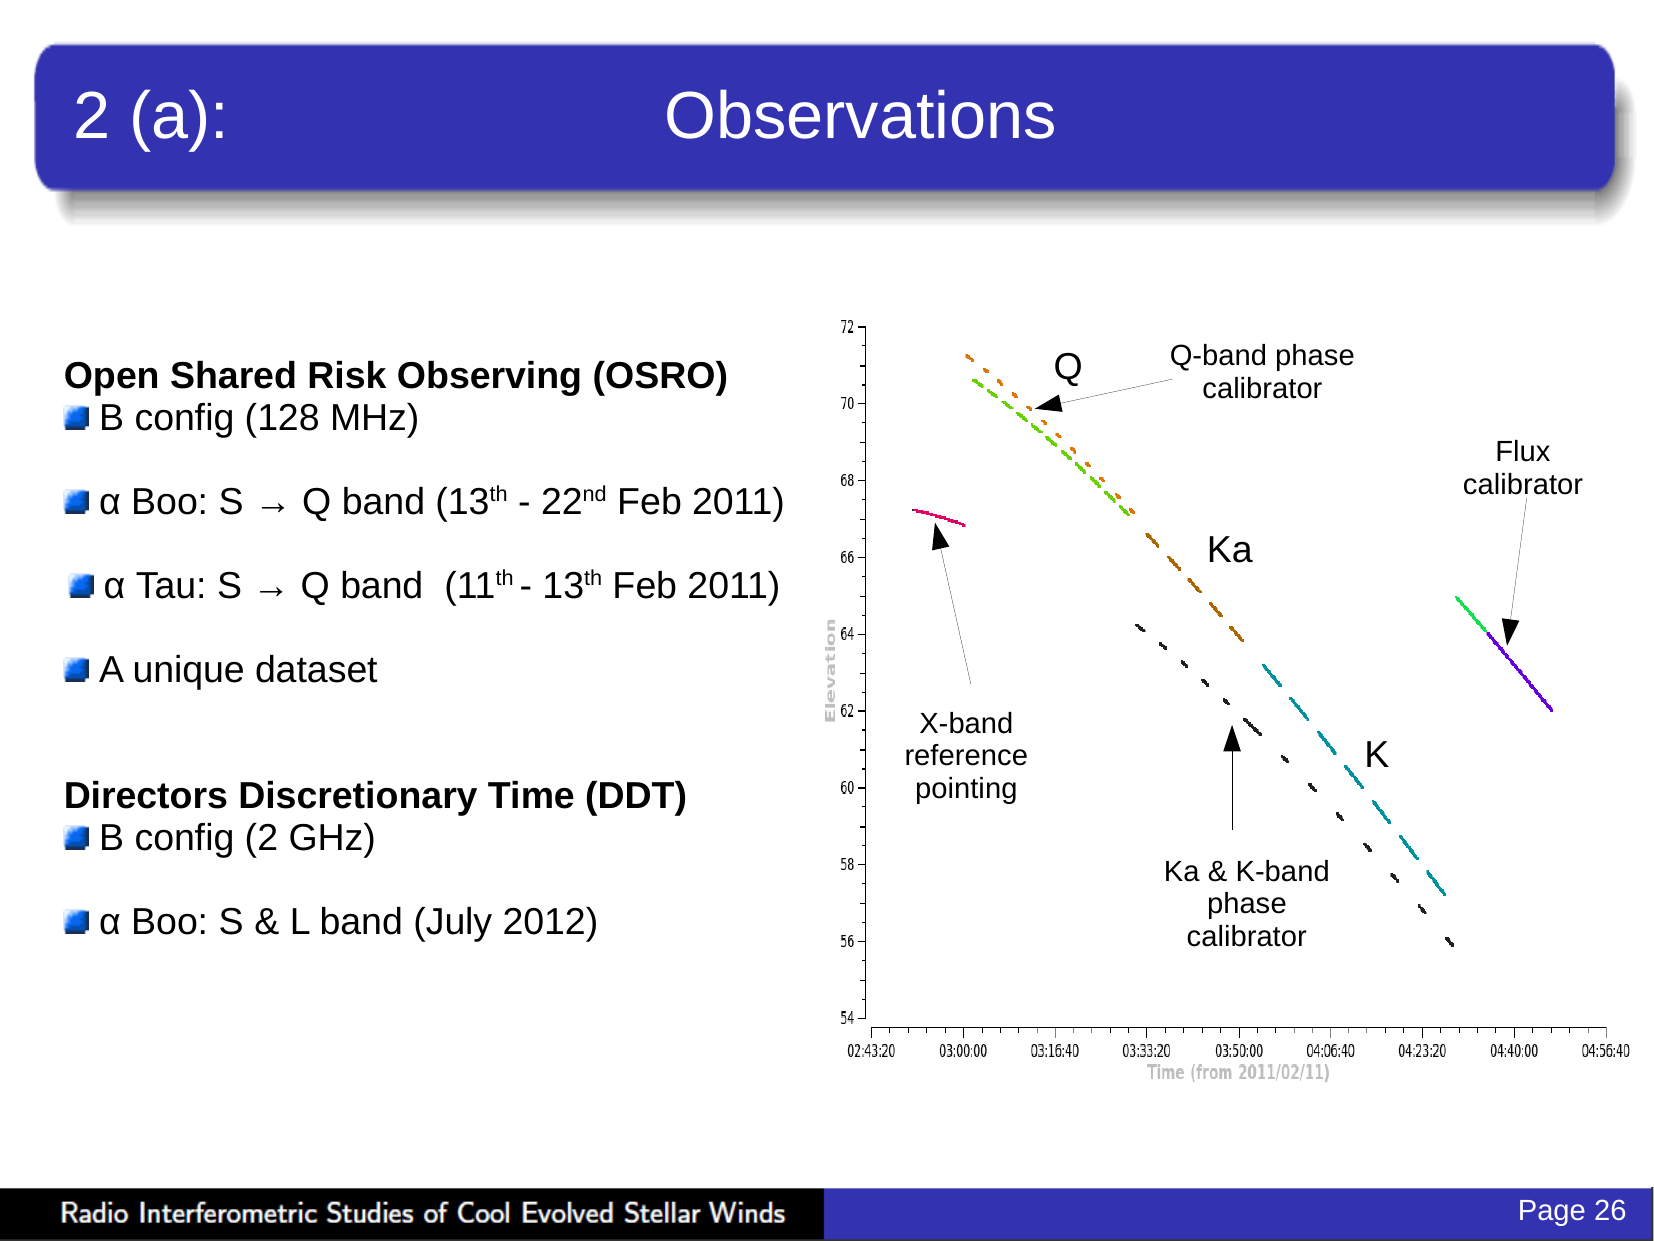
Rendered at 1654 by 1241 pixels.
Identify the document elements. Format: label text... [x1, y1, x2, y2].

text_box Ka [1192, 521, 1279, 653]
picture [0, 1187, 1654, 1241]
text_box 2 (a): Observations [59, 70, 1595, 189]
text_box K [1349, 725, 1429, 783]
text_box Q [1038, 337, 1078, 406]
picture [23, 29, 1648, 237]
text_box Page 26 [814, 1187, 1642, 1235]
text_box Flux calibrator [1444, 427, 1602, 648]
text_box Q-band phase calibrator [1139, 331, 1386, 413]
text_box Ka & K-band phase calibrator [1148, 847, 1345, 971]
text_box X-band reference pointing [877, 699, 1056, 813]
text_box Q [1038, 400, 1078, 413]
text_box Open Shared Risk Observing (OSRO) B config (128 MHz) α Boo: S → Q band (13th - 22nd Feb 2011) α Tau: S → Q band (11th - 13th Feb 2011) A unique dataset Directors Discretionary Time (DDT) B config (2 GHz) α Boo: S & L band (July 2012) [49, 347, 822, 995]
picture [822, 284, 1630, 1085]
